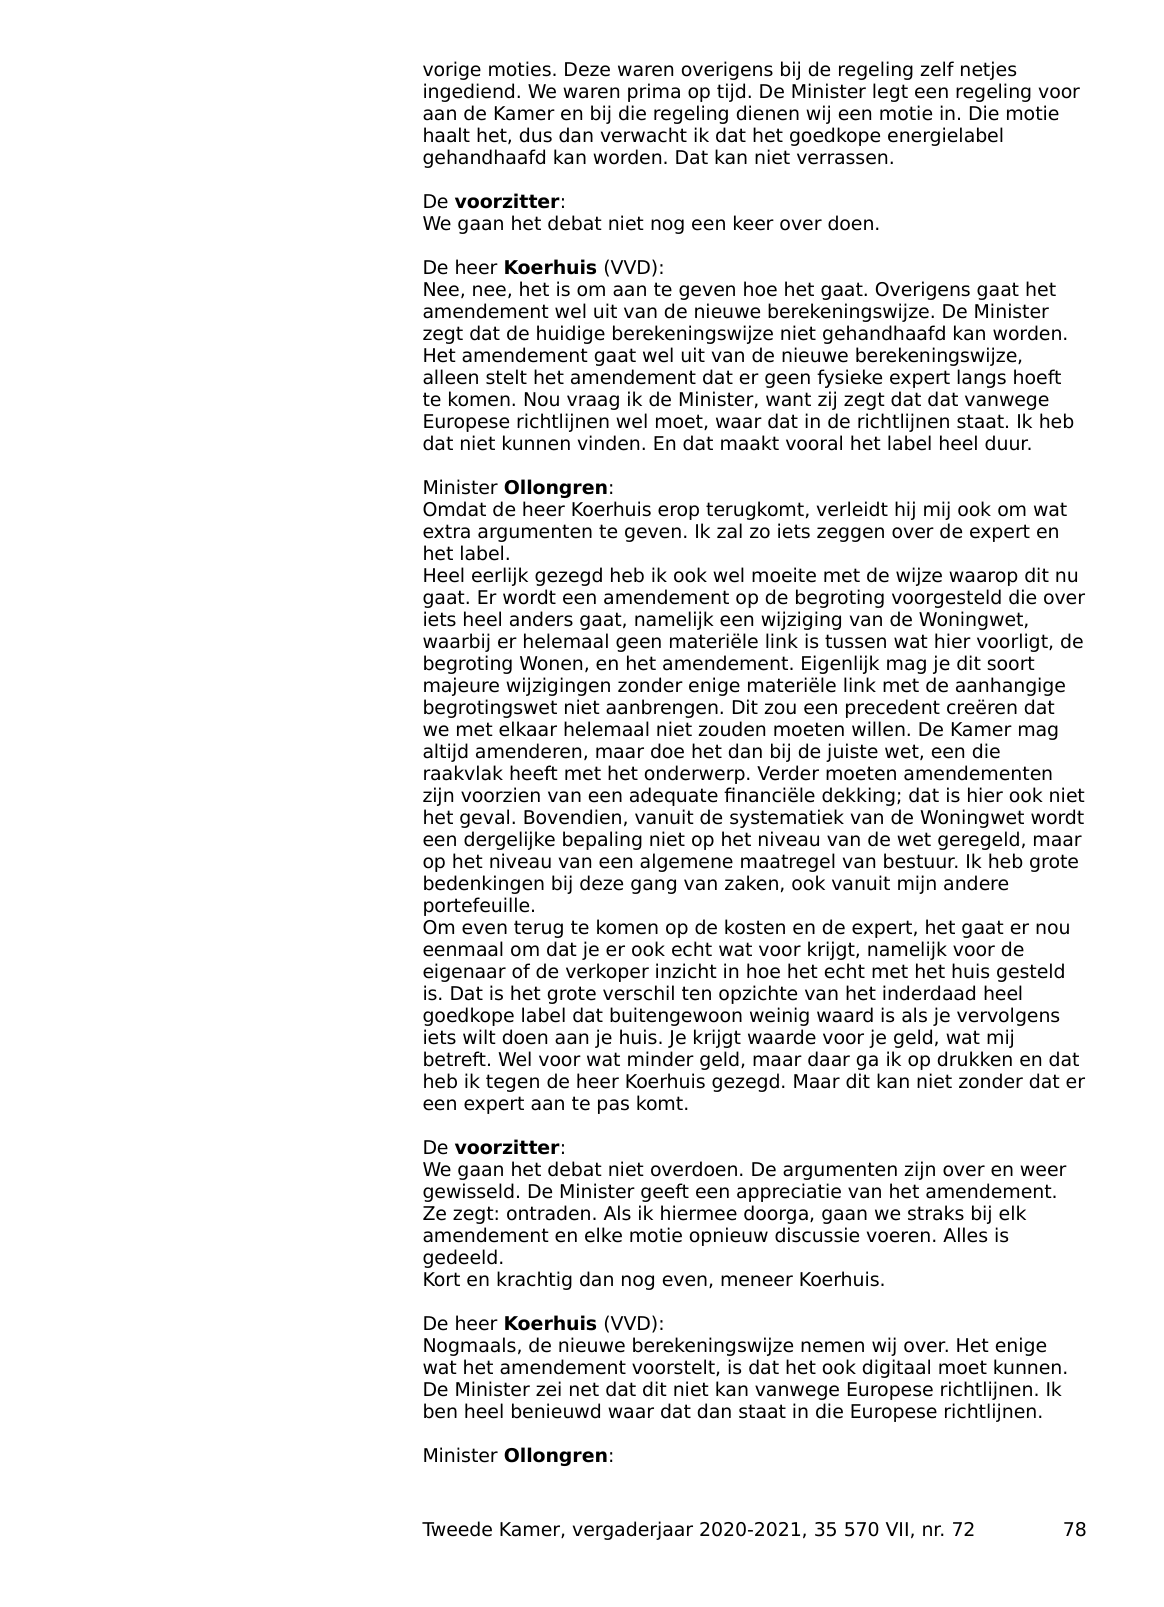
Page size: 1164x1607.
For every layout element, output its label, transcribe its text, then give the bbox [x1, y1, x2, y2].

text Om even terug te komen op de kosten en de expert, het gaat er nou eenmaal om dat je er ook echt wat voor krijgt, namelijk voor de eigenaar of de verkoper inzicht in hoe het echt met het huis gesteld is. Dat is het grote verschil ten opzichte van het inderdaad heel goedkope label dat buitengewoon weinig waard is als je vervolgens iets wilt doen aan je huis. Je krijgt waarde voor je geld, wat mij betreft. Wel voor wat minder geld, maar daar ga ik op drukken en dat heb ik tegen de heer Koerhuis gezegd. Maar dit kan niet zonder dat er een expert aan te pas komt. [422, 917, 1087, 1115]
text We gaan het debat niet nog een keer over doen. [422, 213, 1087, 235]
text Heel eerlijk gezegd heb ik ook wel moeite met de wijze waarop dit nu gaat. Er wordt een amendement op de begroting voorgesteld die over iets heel anders gaat, namelijk een wijziging van de Woningwet, waarbij er helemaal geen materiële link is tussen wat hier voorligt, de begroting Wonen, en het amendement. Eigenlijk mag je dit soort majeure wijzigingen zonder enige materiële link met de aanhangige begrotingswet niet aanbrengen. Dit zou een precedent creëren dat we met elkaar helemaal niet zouden moeten willen. De Kamer mag altijd amenderen, maar doe het dan bij de juiste wet, een die raakvlak heeft met het onderwerp. Verder moeten amendementen zijn voorzien van een adequate financiële dekking; dat is hier ook niet het geval. Bovendien, vanuit de systematiek van de Woningwet wordt een dergelijke bepaling niet op het niveau van de wet geregeld, maar op het niveau van een algemene maatregel van bestuur. Ik heb grote bedenkingen bij deze gang van zaken, ook vanuit mijn andere portefeuille. [422, 565, 1087, 917]
text Nogmaals, de nieuwe berekeningswijze nemen wij over. Het enige wat het amendement voorstelt, is dat het ook digitaal moet kunnen. De Minister zei net dat dit niet kan vanwege Europese richtlijnen. Ik ben heel benieuwd waar dat dan staat in die Europese richtlijnen. [422, 1335, 1087, 1423]
text Minister Ollongren: [422, 1445, 1087, 1467]
text De heer Koerhuis (VVD): [422, 1313, 1087, 1335]
text Omdat de heer Koerhuis erop terugkomt, verleidt hij mij ook om wat extra argumenten te geven. Ik zal zo iets zeggen over de expert en het label. [422, 499, 1087, 565]
text De voorzitter: [422, 191, 1087, 213]
text Minister Ollongren: [422, 477, 1087, 499]
text Nee, nee, het is om aan te geven hoe het gaat. Overigens gaat het amendement wel uit van de nieuwe berekeningswijze. De Minister zegt dat de huidige berekeningswijze niet gehandhaafd kan worden. Het amendement gaat wel uit van de nieuwe berekeningswijze, alleen stelt het amendement dat er geen fysieke expert langs hoeft te komen. Nou vraag ik de Minister, want zij zegt dat dat vanwege Europese richtlijnen wel moet, waar dat in de richtlijnen staat. Ik heb dat niet kunnen vinden. En dat maakt vooral het label heel duur. [422, 279, 1087, 455]
text De heer Koerhuis (VVD): [422, 257, 1087, 279]
text Kort en krachtig dan nog even, meneer Koerhuis. [422, 1269, 1087, 1291]
text De voorzitter: [422, 1137, 1087, 1159]
text vorige moties. Deze waren overigens bij de regeling zelf netjes ingediend. We waren prima op tijd. De Minister legt een regeling voor aan de Kamer en bij die regeling dienen wij een motie in. Die motie haalt het, dus dan verwacht ik dat het goedkope energielabel gehandhaafd kan worden. Dat kan niet verrassen. [422, 59, 1087, 169]
text We gaan het debat niet overdoen. De argumenten zijn over en weer gewisseld. De Minister geeft een appreciatie van het amendement. Ze zegt: ontraden. Als ik hiermee doorga, gaan we straks bij elk amendement en elke motie opnieuw discussie voeren. Alles is gedeeld. [422, 1159, 1087, 1269]
